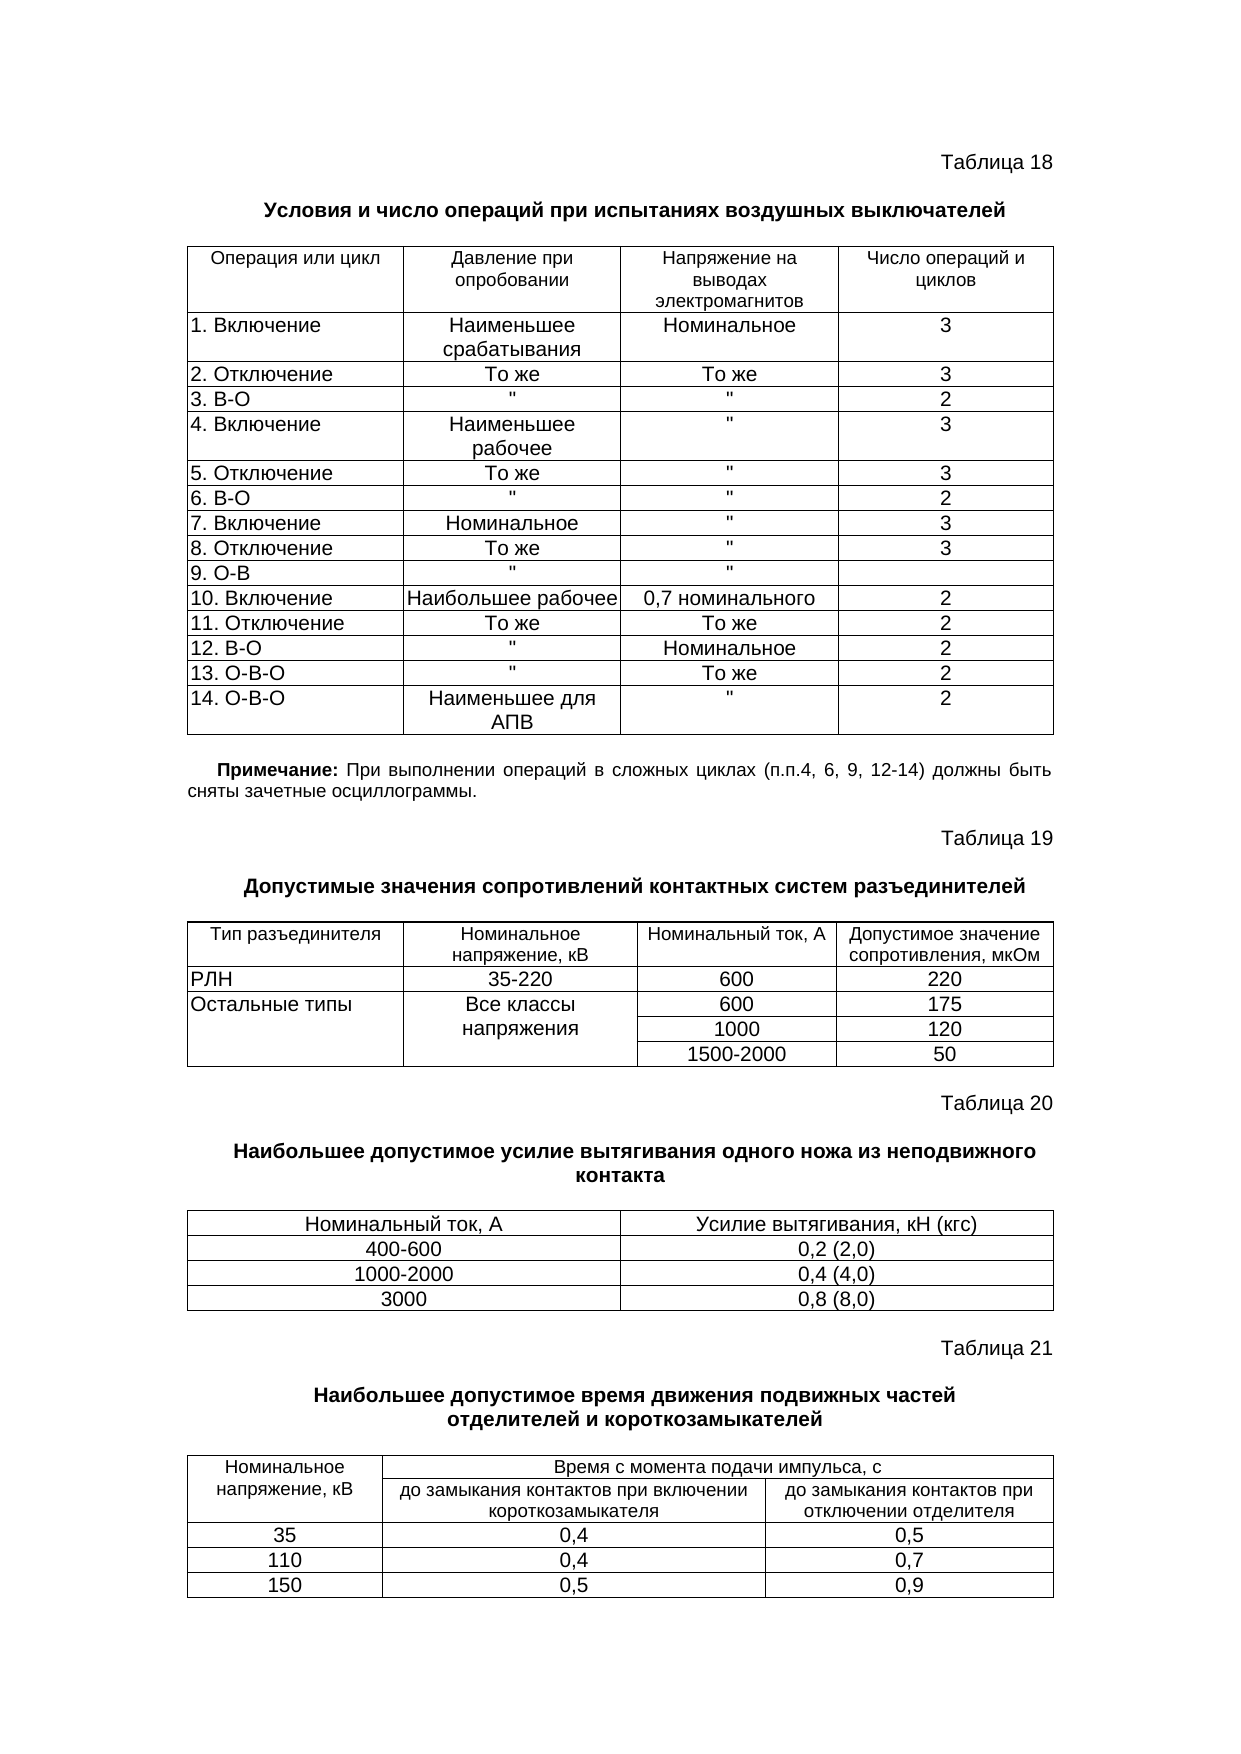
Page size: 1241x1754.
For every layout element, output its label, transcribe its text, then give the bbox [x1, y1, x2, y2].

table_cell " [621, 686, 838, 733]
table_cell 220 [837, 967, 1053, 991]
table_cell до замыкания контактов при включении короткозамыкателя [383, 1479, 765, 1522]
table_cell 6. В-О [188, 486, 403, 509]
table_cell 600 [638, 967, 836, 991]
table_cell Наименьшее для АПВ [404, 686, 620, 733]
table_cell То же [404, 611, 620, 634]
table_cell То же [621, 611, 838, 634]
table_cell 5. Отключение [188, 461, 403, 484]
table_cell 110 [188, 1548, 382, 1572]
table_cell 2 [839, 661, 1053, 684]
table_cell 35-220 [404, 967, 637, 991]
text Наибольшее допустимое время движения подвижных частей [187, 1383, 1053, 1407]
table_cell [839, 561, 1053, 584]
text Примечание: При выполнении операций в сложных циклах (п.п.4, 6, 9, 12-14) должны быть сняты зачетные осциллограммы. [187, 758, 1053, 802]
table_cell 0,5 [766, 1523, 1053, 1547]
table_cell 150 [188, 1573, 382, 1597]
table_cell 50 [837, 1042, 1053, 1066]
table_cell " [621, 561, 838, 584]
table_cell Наименьшее рабочее [404, 412, 620, 459]
table_cell 2 [839, 611, 1053, 634]
table_cell 35 [188, 1523, 382, 1547]
table_cell " [621, 412, 838, 459]
text Таблица 21 [187, 1335, 1053, 1359]
table_cell То же [404, 461, 620, 484]
text Таблица 19 [187, 826, 1053, 849]
table_cell Все классы напряжения [404, 992, 637, 1066]
table_header Номинальный ток, А [188, 1211, 620, 1235]
table_cell 14. О-В-О [188, 686, 403, 733]
table_cell 1500-2000 [638, 1042, 836, 1066]
table_cell 175 [837, 992, 1053, 1016]
table_cell 3 [839, 511, 1053, 534]
table_cell 0,4 (4,0) [621, 1261, 1053, 1285]
table_cell 0,4 [383, 1548, 765, 1572]
table_cell " [621, 511, 838, 534]
table_cell 12. В-О [188, 636, 403, 659]
table_cell " [404, 561, 620, 584]
text Допустимые значения сопротивлений контактных систем разъединителей [187, 873, 1053, 897]
table_cell 3 [839, 536, 1053, 559]
table_cell То же [404, 536, 620, 559]
table_cell 3 [839, 362, 1053, 386]
table_cell " [404, 387, 620, 411]
table_cell 2 [839, 586, 1053, 609]
table_cell 1000-2000 [188, 1261, 620, 1285]
table_cell 3 [839, 412, 1053, 459]
table_cell Номинальное [621, 313, 838, 361]
table_cell 2 [839, 387, 1053, 411]
table_cell до замыкания контактов при отключении отделителя [766, 1479, 1053, 1522]
text Условия и число операций при испытаниях воздушных выключателей [187, 198, 1053, 222]
table_cell 3 [839, 461, 1053, 484]
table_cell " [404, 636, 620, 659]
table_cell РЛН [188, 967, 403, 991]
table_header Тип разъединителя [188, 923, 403, 966]
table_header Усилие вытягивания, кН (кгс) [621, 1211, 1053, 1235]
table_cell " [404, 486, 620, 509]
text Наибольшее допустимое усилие вытягивания одного ножа из неподвижного контакта [187, 1138, 1053, 1186]
table_cell 2 [839, 486, 1053, 509]
table_cell 13. О-В-О [188, 661, 403, 684]
table_cell 7. Включение [188, 511, 403, 534]
table_header Число операций и циклов [839, 247, 1053, 312]
table_cell 120 [837, 1017, 1053, 1041]
table_cell 400-600 [188, 1236, 620, 1260]
text Таблица 18 [187, 150, 1053, 174]
text отделителей и короткозамыкателей [187, 1407, 1053, 1431]
table_cell 0,7 номинального [621, 586, 838, 609]
table_cell 2. Отключение [188, 362, 403, 386]
table_cell Номинальное [404, 511, 620, 534]
table_header Номинальный ток, А [638, 923, 836, 966]
table_cell 0,7 [766, 1548, 1053, 1572]
table_header Операция или цикл [188, 247, 403, 312]
table_cell 0,2 (2,0) [621, 1236, 1053, 1260]
table_header Допустимое значение сопротивления, мкОм [837, 923, 1053, 966]
table_cell Номинальное [621, 636, 838, 659]
table_cell " [404, 661, 620, 684]
table_cell 3. В-О [188, 387, 403, 411]
table_cell 1000 [638, 1017, 836, 1041]
table_cell 11. Отключение [188, 611, 403, 634]
table_cell " [621, 387, 838, 411]
table_cell 3 [839, 313, 1053, 361]
table_cell " [621, 536, 838, 559]
table_cell 1. Включение [188, 313, 403, 361]
table_header Номинальное напряжение, кВ [404, 923, 637, 966]
table_cell 600 [638, 992, 836, 1016]
table_cell Наименьшее срабатывания [404, 313, 620, 361]
text Таблица 20 [187, 1091, 1053, 1114]
table_cell " [621, 461, 838, 484]
table_cell 9. О-В [188, 561, 403, 584]
table_cell 0,5 [383, 1573, 765, 1597]
table_cell 0,9 [766, 1573, 1053, 1597]
table_cell 0,4 [383, 1523, 765, 1547]
table_cell 3000 [188, 1286, 620, 1310]
table_header Номинальное напряжение, кВ [188, 1456, 382, 1522]
table_cell " [621, 486, 838, 509]
table_cell То же [621, 362, 838, 386]
table_header Время с момента подачи импульса, с [383, 1456, 1053, 1478]
table_cell 4. Включение [188, 412, 403, 459]
table_cell 2 [839, 636, 1053, 659]
table_header Давление при опробовании [404, 247, 620, 312]
table_cell Остальные типы [188, 992, 403, 1066]
table_cell 0,8 (8,0) [621, 1286, 1053, 1310]
table_cell Наибольшее рабочее [404, 586, 620, 609]
table_header Напряжение на выводах электромагнитов [621, 247, 838, 312]
table_cell То же [621, 661, 838, 684]
table_cell 10. Включение [188, 586, 403, 609]
table_cell То же [404, 362, 620, 386]
table_cell 8. Отключение [188, 536, 403, 559]
table_cell 2 [839, 686, 1053, 733]
